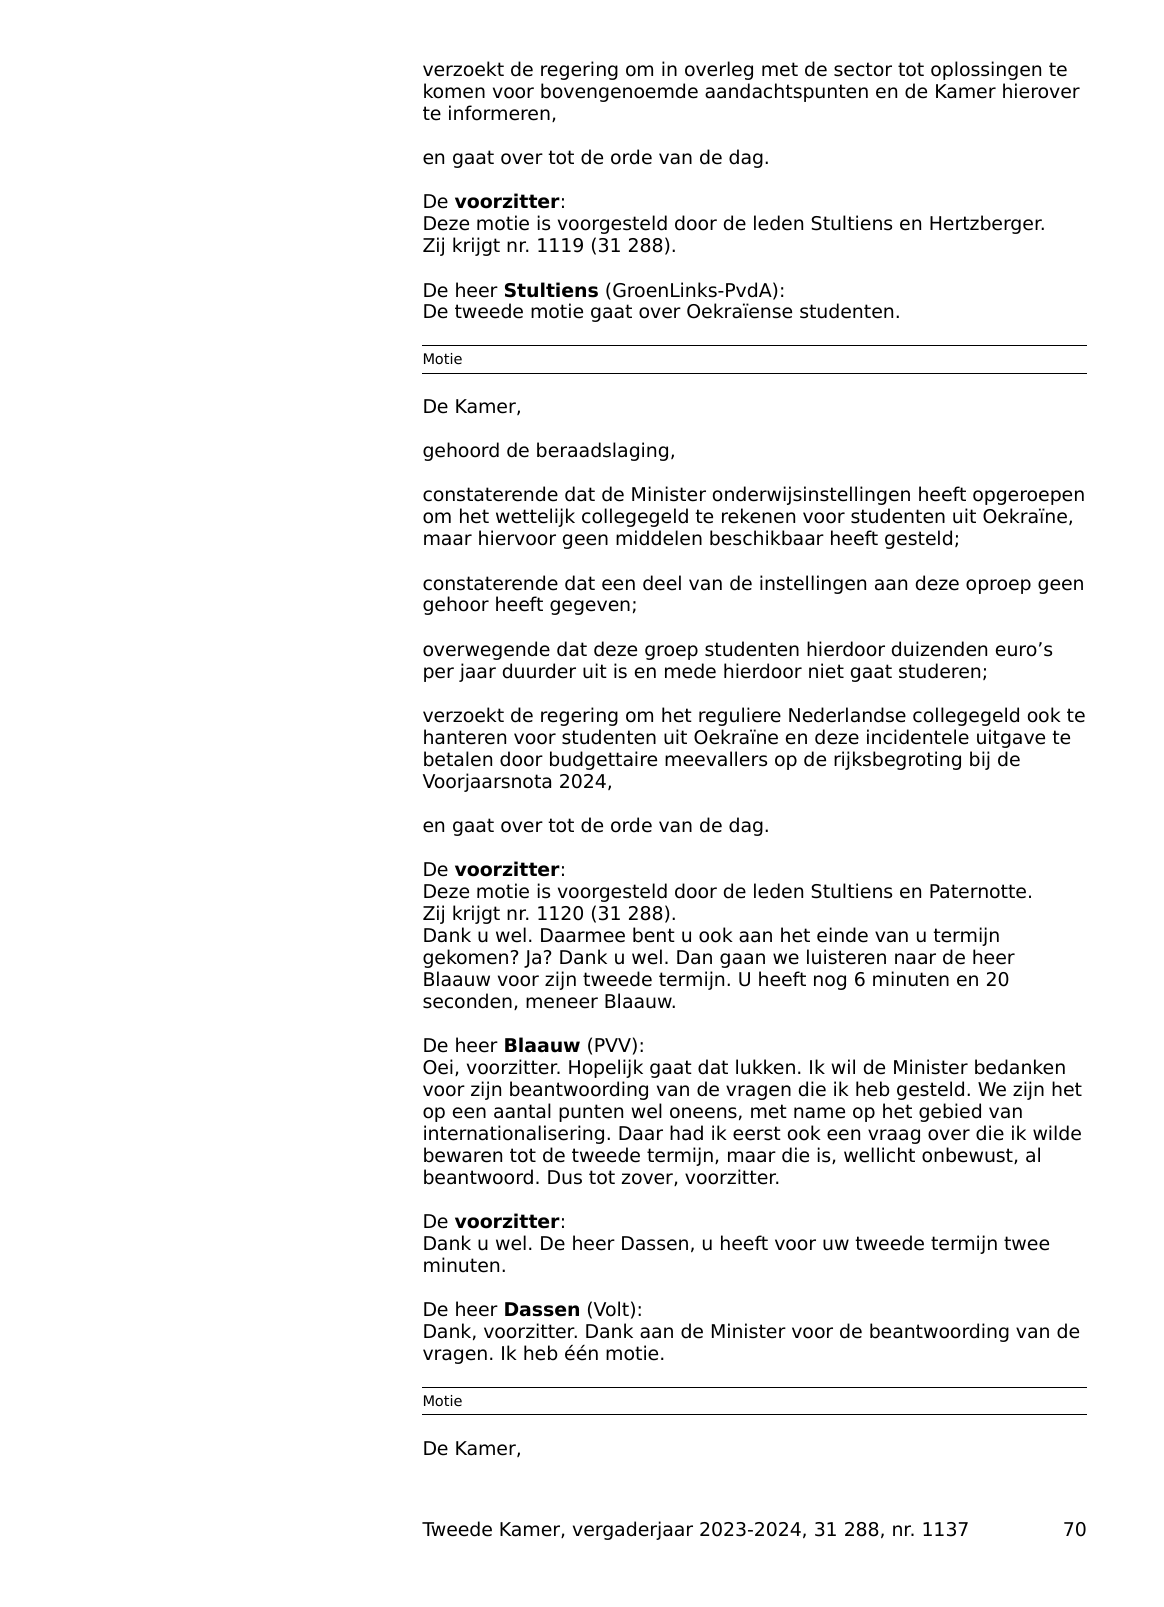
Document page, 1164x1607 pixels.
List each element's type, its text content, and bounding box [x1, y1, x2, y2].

table_header Motie [422, 346, 1087, 373]
text en gaat over tot de orde van de dag. [422, 815, 1087, 837]
text Dank, voorzitter. Dank aan de Minister voor de beantwoording van de vragen. Ik heb één motie. [422, 1321, 1087, 1365]
text De Kamer, [422, 1438, 1087, 1459]
text gehoord de beraadslaging, [422, 440, 1087, 462]
text constaterende dat een deel van de instellingen aan deze oproep geen gehoor heeft gegeven; [422, 572, 1087, 616]
text Zij krijgt nr. 1120 (31 288). [422, 903, 1087, 925]
text Oei, voorzitter. Hopelijk gaat dat lukken. Ik wil de Minister bedanken voor zijn beantwoording van de vragen die ik heb gesteld. We zijn het op een aantal punten wel oneens, met name op het gebied van internationalisering. Daar had ik eerst ook een vraag over die ik wilde bewaren tot de tweede termijn, maar die is, wellicht onbewust, al beantwoord. Dus tot zover, voorzitter. [422, 1057, 1087, 1189]
text De heer Blaauw (PVV): [422, 1035, 1087, 1057]
text verzoekt de regering om in overleg met de sector tot oplossingen te komen voor bovengenoemde aandachtspunten en de Kamer hierover te informeren, [422, 59, 1087, 125]
text overwegende dat deze groep studenten hierdoor duizenden euro’s per jaar duurder uit is en mede hierdoor niet gaat studeren; [422, 638, 1087, 682]
text De voorzitter: [422, 1211, 1087, 1233]
text De tweede motie gaat over Oekraïense studenten. [422, 301, 1087, 323]
text verzoekt de regering om het reguliere Nederlandse collegegeld ook te hanteren voor studenten uit Oekraïne en deze incidentele uitgave te betalen door budgettaire meevallers op de rijksbegroting bij de Voorjaarsnota 2024, [422, 705, 1087, 793]
text Deze motie is voorgesteld door de leden Stultiens en Paternotte. [422, 881, 1087, 903]
text Dank u wel. Daarmee bent u ook aan het einde van u termijn gekomen? Ja? Dank u wel. Dan gaan we luisteren naar de heer Blaauw voor zijn tweede termijn. U heeft nog 6 minuten en 20 seconden, meneer Blaauw. [422, 925, 1087, 1013]
text constaterende dat de Minister onderwijsinstellingen heeft opgeroepen om het wettelijk collegegeld te rekenen voor studenten uit Oekraïne, maar hiervoor geen middelen beschikbaar heeft gesteld; [422, 484, 1087, 550]
text en gaat over tot de orde van de dag. [422, 147, 1087, 169]
text Zij krijgt nr. 1119 (31 288). [422, 235, 1087, 257]
text De heer Stultiens (GroenLinks-PvdA): [422, 279, 1087, 301]
table_header Motie [422, 1388, 1087, 1414]
text De Kamer, [422, 396, 1087, 418]
text De voorzitter: [422, 859, 1087, 881]
text De voorzitter: [422, 191, 1087, 213]
text De heer Dassen (Volt): [422, 1299, 1087, 1321]
text Deze motie is voorgesteld door de leden Stultiens en Hertzberger. [422, 213, 1087, 235]
text Dank u wel. De heer Dassen, u heeft voor uw tweede termijn twee minuten. [422, 1233, 1087, 1277]
